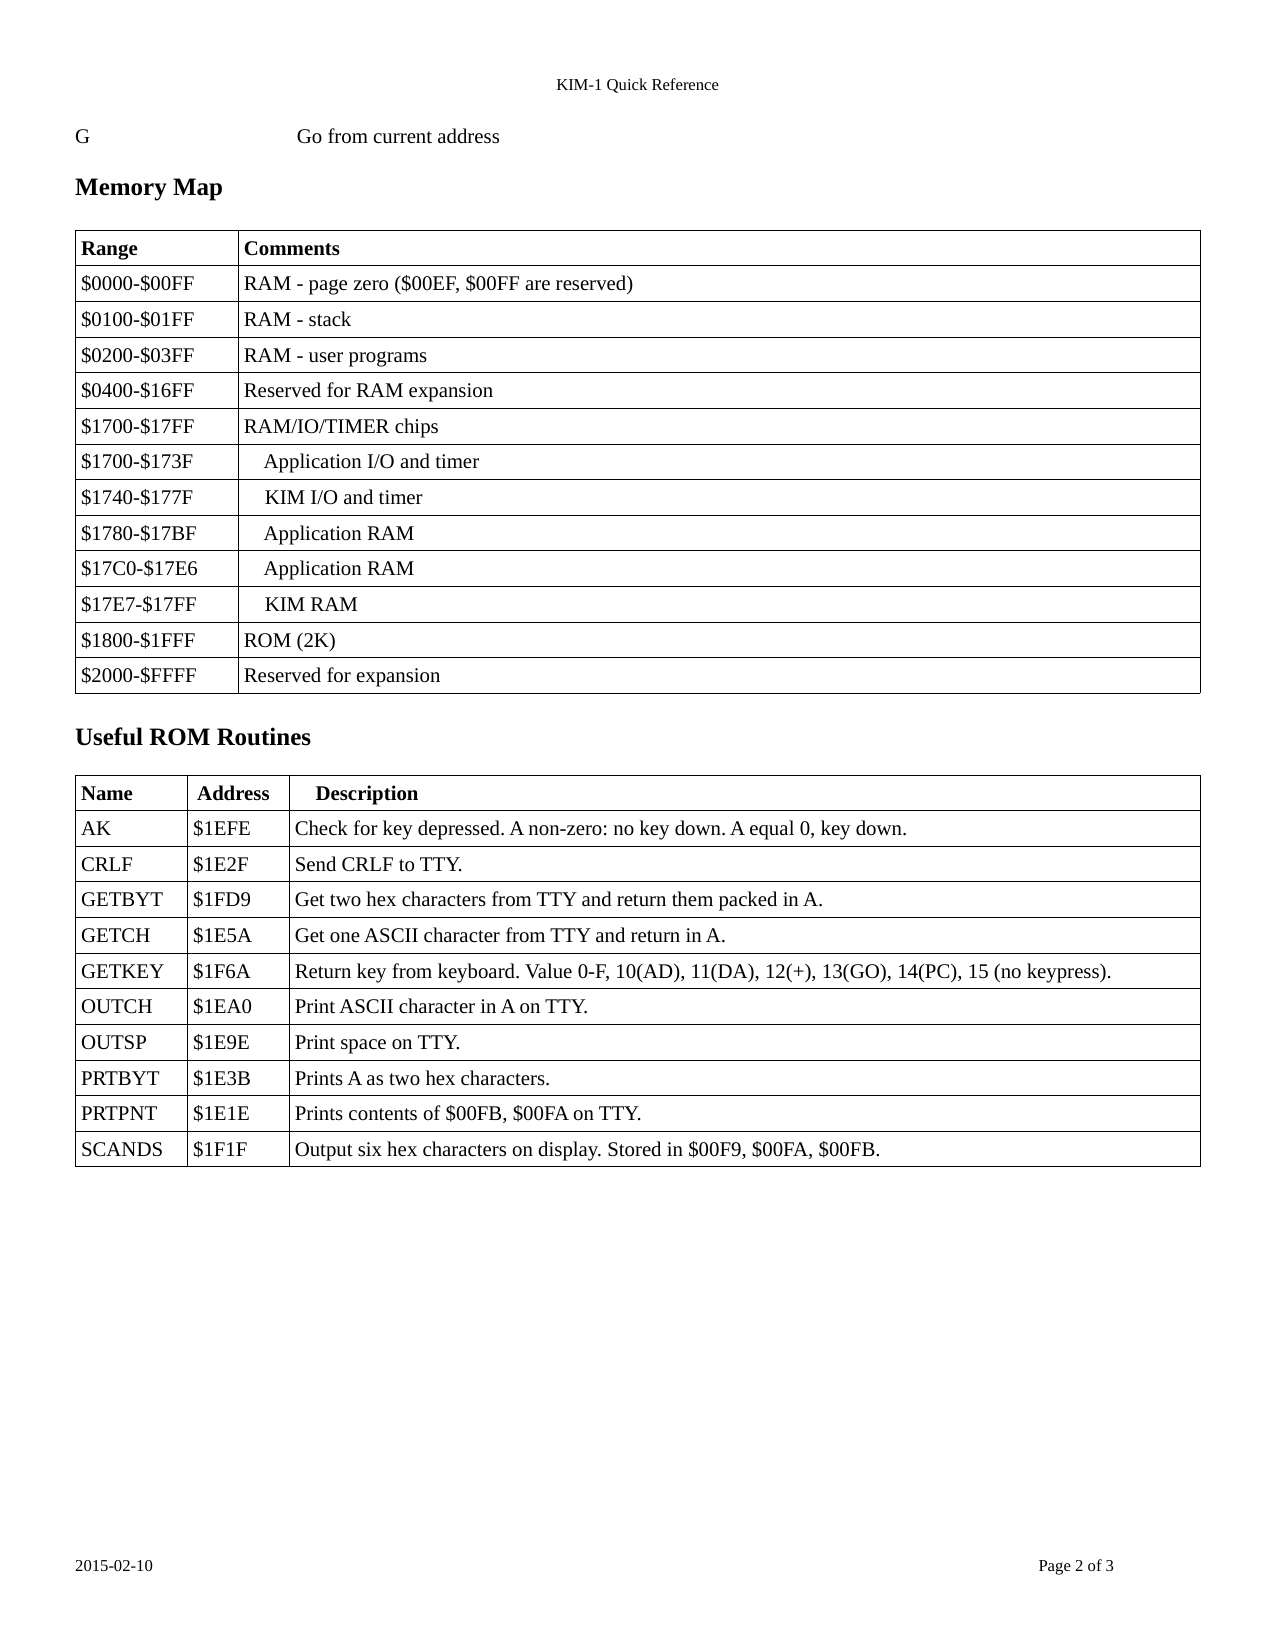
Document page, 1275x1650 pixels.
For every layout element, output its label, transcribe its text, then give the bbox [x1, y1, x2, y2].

table_cell $1700-$17FF [76, 409, 238, 443]
table_cell $0400-$16FF [76, 373, 238, 408]
table_cell Reserved for expansion [239, 658, 1200, 693]
table_cell PRTBYT [76, 1061, 187, 1095]
table_cell GETKEY [76, 954, 187, 988]
table_cell Get two hex characters from TTY and return them packed in A. [290, 882, 1200, 917]
table_cell RAM/IO/TIMER chips [239, 409, 1200, 443]
table_cell $0200-$03FF [76, 338, 238, 372]
table_cell $1800-$1FFF [76, 623, 238, 657]
table_cell $1EA0 [188, 989, 289, 1024]
table_cell $1E5A [188, 918, 289, 953]
table_cell CRLF [76, 847, 187, 881]
table_cell RAM - user programs [239, 338, 1200, 372]
table_cell $1E1E [188, 1096, 289, 1131]
table_cell Application I/O and timer [239, 445, 1200, 479]
table_cell $17E7-$17FF [76, 587, 238, 622]
table_cell ROM (2K) [239, 623, 1200, 657]
table_header Range [76, 231, 238, 265]
table_header Name [76, 776, 187, 810]
table_cell Application RAM [239, 551, 1200, 586]
table_cell $1780-$17BF [76, 516, 238, 550]
table_cell $0100-$01FF [76, 302, 238, 337]
table_cell AK [76, 811, 187, 846]
table_cell $1EFE [188, 811, 289, 846]
table_cell KIM RAM [239, 587, 1200, 622]
table_header Comments [239, 231, 1200, 265]
table_cell Prints A as two hex characters. [290, 1061, 1200, 1095]
table_cell $1740-$177F [76, 480, 238, 515]
table_cell OUTSP [76, 1025, 187, 1059]
table_cell $1FD9 [188, 882, 289, 917]
table_cell $1F1F [188, 1132, 289, 1166]
table_cell Prints contents of $00FB, $00FA on TTY. [290, 1096, 1200, 1131]
table_header Address [188, 776, 289, 810]
table_cell $1E9E [188, 1025, 289, 1059]
table_cell $1700-$173F [76, 445, 238, 479]
table_cell Reserved for RAM expansion [239, 373, 1200, 408]
text G Go from current address [75, 124, 1200, 148]
table_cell Print ASCII character in A on TTY. [290, 989, 1200, 1024]
table_cell Output six hex characters on display. Stored in $00F9, $00FA, $00FB. [290, 1132, 1200, 1166]
table_cell KIM I/O and timer [239, 480, 1200, 515]
table_cell Application RAM [239, 516, 1200, 550]
table_cell $0000-$00FF [76, 266, 238, 301]
table_cell $1F6A [188, 954, 289, 988]
table_cell SCANDS [76, 1132, 187, 1166]
table_header Description [290, 776, 1200, 810]
table_cell PRTPNT [76, 1096, 187, 1131]
table_cell Send CRLF to TTY. [290, 847, 1200, 881]
text Useful ROM Routines [75, 722, 1200, 751]
table_cell $2000-$FFFF [76, 658, 238, 693]
table_cell RAM - page zero ($00EF, $00FF are reserved) [239, 266, 1200, 301]
table_cell GETCH [76, 918, 187, 953]
table_cell $1E2F [188, 847, 289, 881]
table_cell $17C0-$17E6 [76, 551, 238, 586]
table_cell Print space on TTY. [290, 1025, 1200, 1059]
table_cell $1E3B [188, 1061, 289, 1095]
table_cell RAM - stack [239, 302, 1200, 337]
text Memory Map [75, 172, 1200, 201]
table_cell Check for key depressed. A non-zero: no key down. A equal 0, key down. [290, 811, 1200, 846]
table_cell OUTCH [76, 989, 187, 1024]
table_cell Get one ASCII character from TTY and return in A. [290, 918, 1200, 953]
table_cell Return key from keyboard. Value 0-F, 10(AD), 11(DA), 12(+), 13(GO), 14(PC), 15 (no keypress). [290, 954, 1200, 988]
table_cell GETBYT [76, 882, 187, 917]
